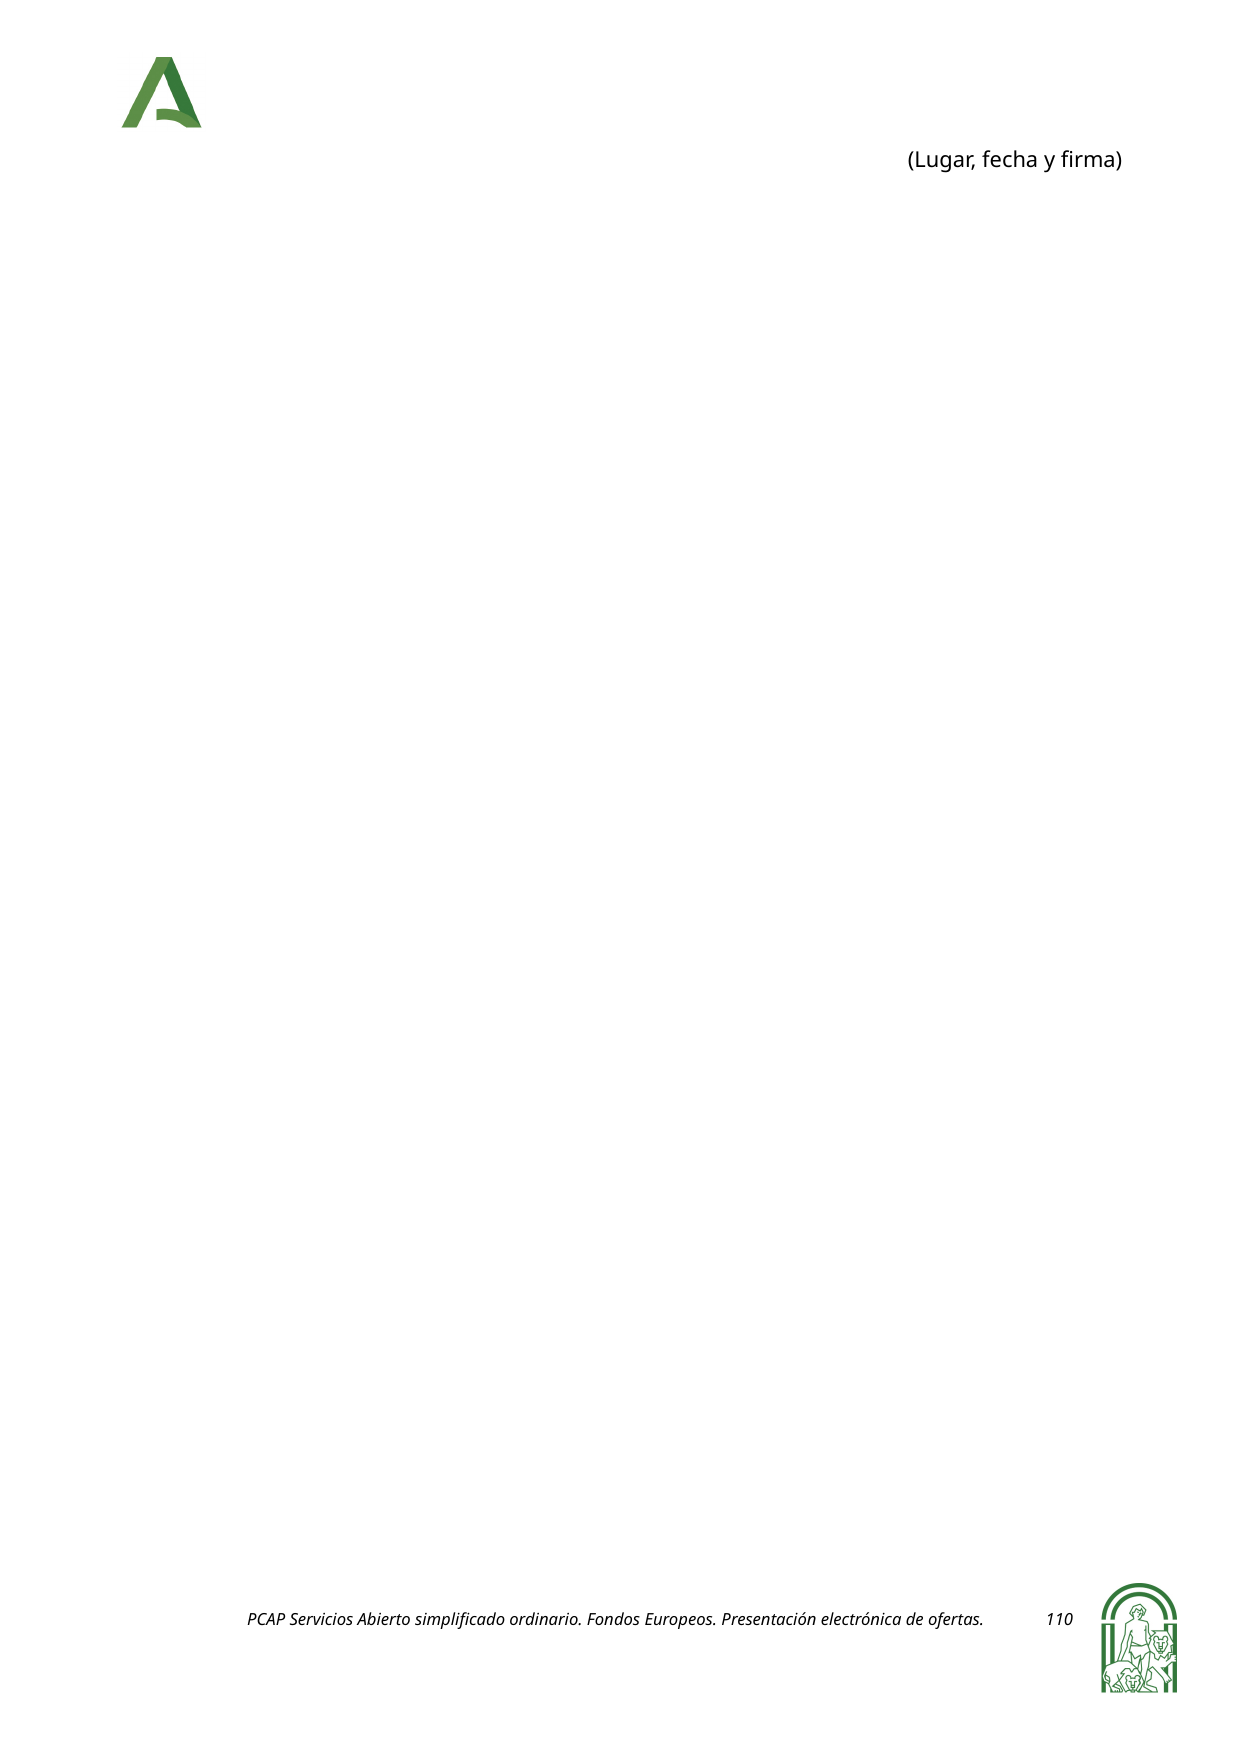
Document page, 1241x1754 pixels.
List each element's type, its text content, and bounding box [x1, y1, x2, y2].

text (Lugar, fecha y firma) [118, 144, 1122, 174]
picture [117, 52, 206, 132]
picture [1100, 1582, 1178, 1694]
